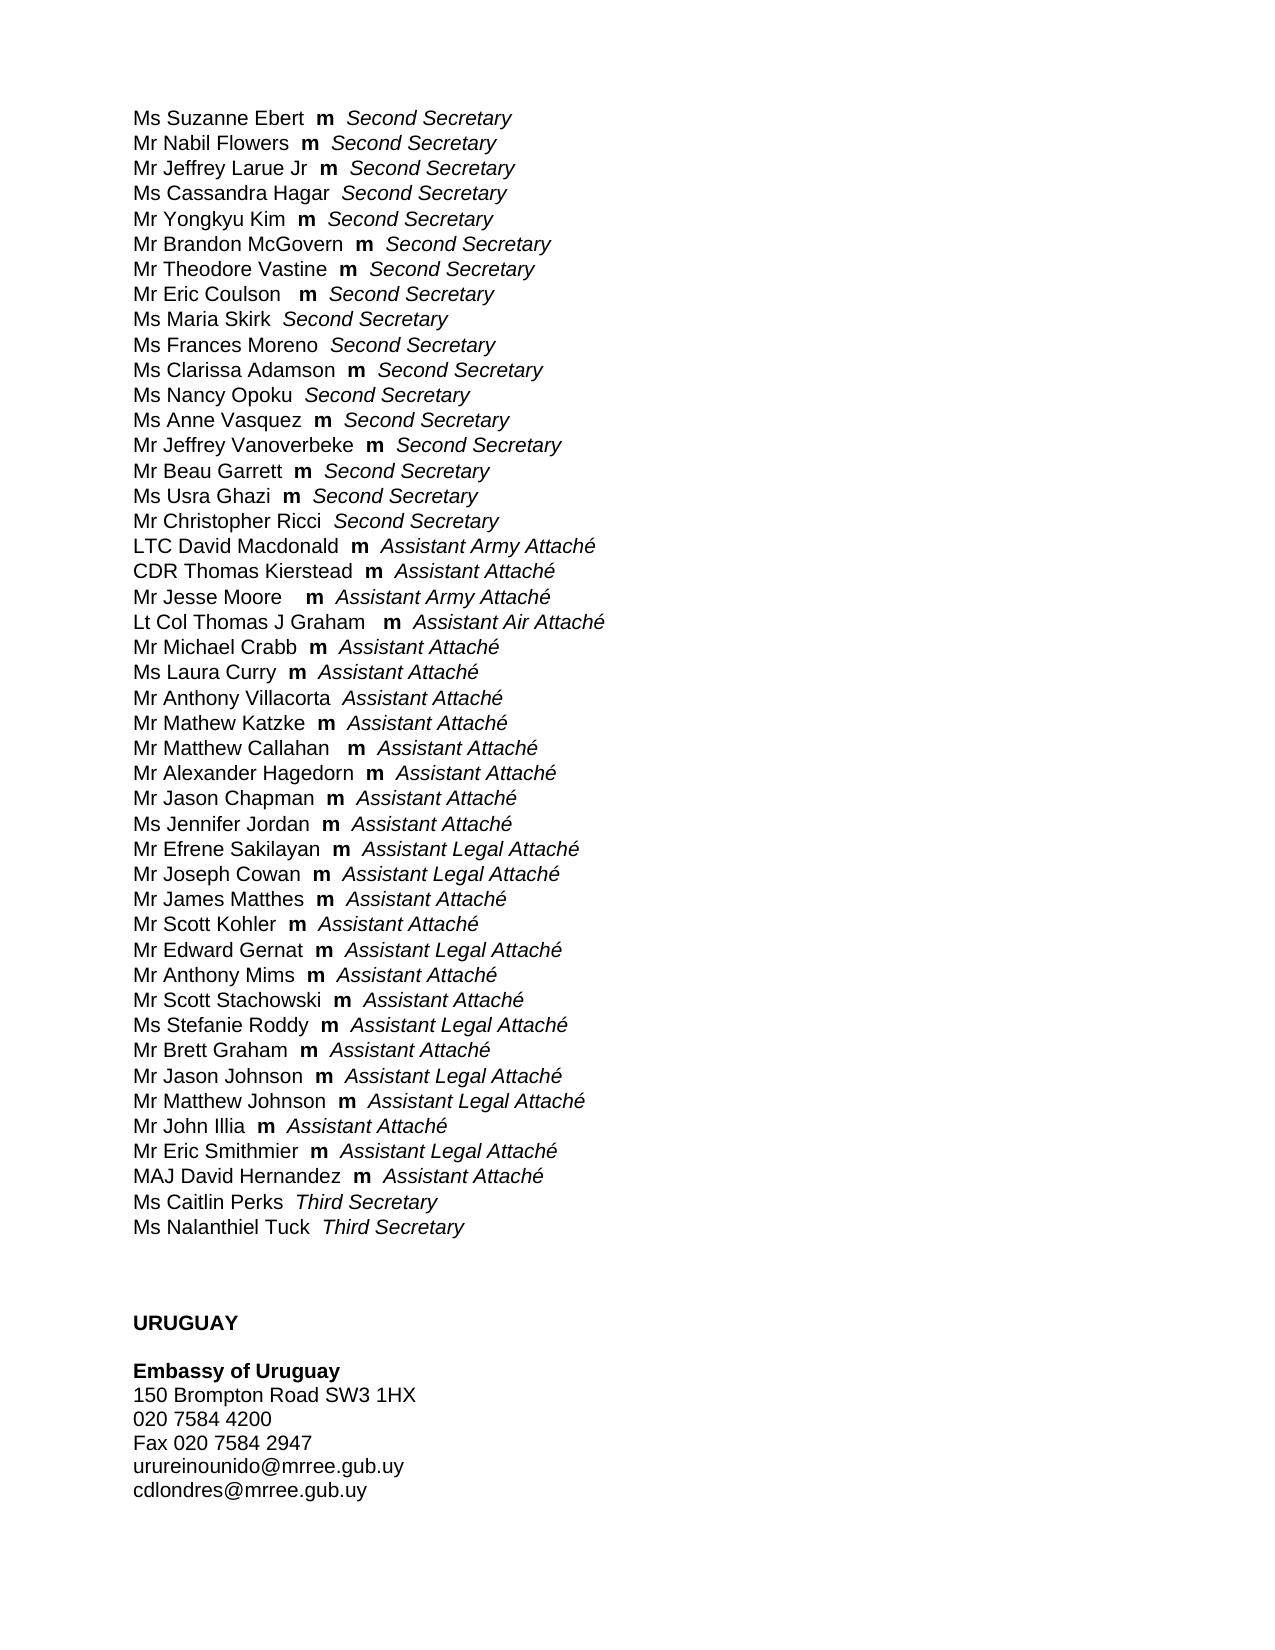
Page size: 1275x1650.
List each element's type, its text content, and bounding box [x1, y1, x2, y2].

text Mr Matthew Callahan m Assistant Attaché [133, 736, 1179, 760]
text Mr Michael Crabb m Assistant Attaché [133, 635, 1179, 659]
text CDR Thomas Kierstead m Assistant Attaché [133, 559, 1179, 583]
text cdlondres@mrree.gub.uy [133, 1478, 1181, 1502]
text Ms Nancy Opoku Second Secretary [133, 383, 1179, 407]
text Mr Jeffrey Larue Jr m Second Secretary [133, 156, 1179, 180]
text Ms Clarissa Adamson m Second Secretary [133, 358, 1179, 382]
text Mr Eric Coulson m Second Secretary [133, 282, 1179, 306]
text Mr Anthony Mims m Assistant Attaché [133, 963, 1179, 987]
text Ms Maria Skirk Second Secretary [133, 307, 1179, 331]
text Fax 020 7584 2947 [133, 1430, 1181, 1454]
text Mr Eric Smithmier m Assistant Legal Attaché [133, 1139, 1179, 1163]
text URUGUAY [133, 1311, 1181, 1334]
text Mr Anthony Villacorta Assistant Attaché [133, 685, 1179, 709]
text Mr Nabil Flowers m Second Secretary [133, 131, 1179, 155]
text Embassy of Uruguay [133, 1358, 1181, 1382]
text Mr Mathew Katzke m Assistant Attaché [133, 711, 1179, 734]
text 150 Brompton Road SW3 1HX [133, 1382, 1181, 1406]
text Ms Frances Moreno Second Secretary [133, 332, 1179, 356]
text 020 7584 4200 [133, 1406, 1181, 1430]
text Mr Efrene Sakilayan m Assistant Legal Attaché [133, 837, 1179, 861]
text Mr Jesse Moore m Assistant Army Attaché [133, 584, 1179, 608]
text Mr Jason Chapman m Assistant Attaché [133, 786, 1179, 810]
text Ms Stefanie Roddy m Assistant Legal Attaché [133, 1013, 1179, 1037]
text Ms Anne Vasquez m Second Secretary [133, 408, 1179, 432]
text Mr Alexander Hagedorn m Assistant Attaché [133, 761, 1179, 785]
text Mr Scott Kohler m Assistant Attaché [133, 912, 1179, 936]
text urureinounido@mrree.gub.uy [133, 1454, 1181, 1478]
text Mr Matthew Johnson m Assistant Legal Attaché [133, 1089, 1179, 1113]
text Ms Caitlin Perks Third Secretary [133, 1189, 1179, 1213]
text Lt Col Thomas J Graham m Assistant Air Attaché [133, 610, 1179, 634]
text Mr Christopher Ricci Second Secretary [133, 509, 1179, 533]
text Ms Jennifer Jordan m Assistant Attaché [133, 811, 1179, 835]
text Mr Joseph Cowan m Assistant Legal Attaché [133, 862, 1179, 886]
text Ms Nalanthiel Tuck Third Secretary [133, 1215, 1181, 1239]
text MAJ David Hernandez m Assistant Attaché [133, 1164, 1179, 1188]
text Mr Beau Garrett m Second Secretary [133, 458, 1179, 482]
text Mr Brandon McGovern m Second Secretary [133, 232, 1179, 256]
text Mr Yongkyu Kim m Second Secretary [133, 206, 1179, 230]
text Ms Usra Ghazi m Second Secretary [133, 484, 1179, 508]
text Mr John Illia m Assistant Attaché [133, 1114, 1179, 1138]
text Mr Jeffrey Vanoverbeke m Second Secretary [133, 433, 1179, 457]
text Mr James Matthes m Assistant Attaché [133, 887, 1179, 911]
text Mr Edward Gernat m Assistant Legal Attaché [133, 937, 1179, 961]
text Mr Jason Johnson m Assistant Legal Attaché [133, 1063, 1179, 1087]
text LTC David Macdonald m Assistant Army Attaché [133, 534, 1179, 558]
text Ms Cassandra Hagar Second Secretary [133, 181, 1179, 205]
text Mr Theodore Vastine m Second Secretary [133, 257, 1179, 281]
text Ms Suzanne Ebert m Second Secretary [133, 106, 1179, 129]
text Mr Brett Graham m Assistant Attaché [133, 1038, 1179, 1062]
text Ms Laura Curry m Assistant Attaché [133, 660, 1179, 684]
text Mr Scott Stachowski m Assistant Attaché [133, 988, 1179, 1012]
